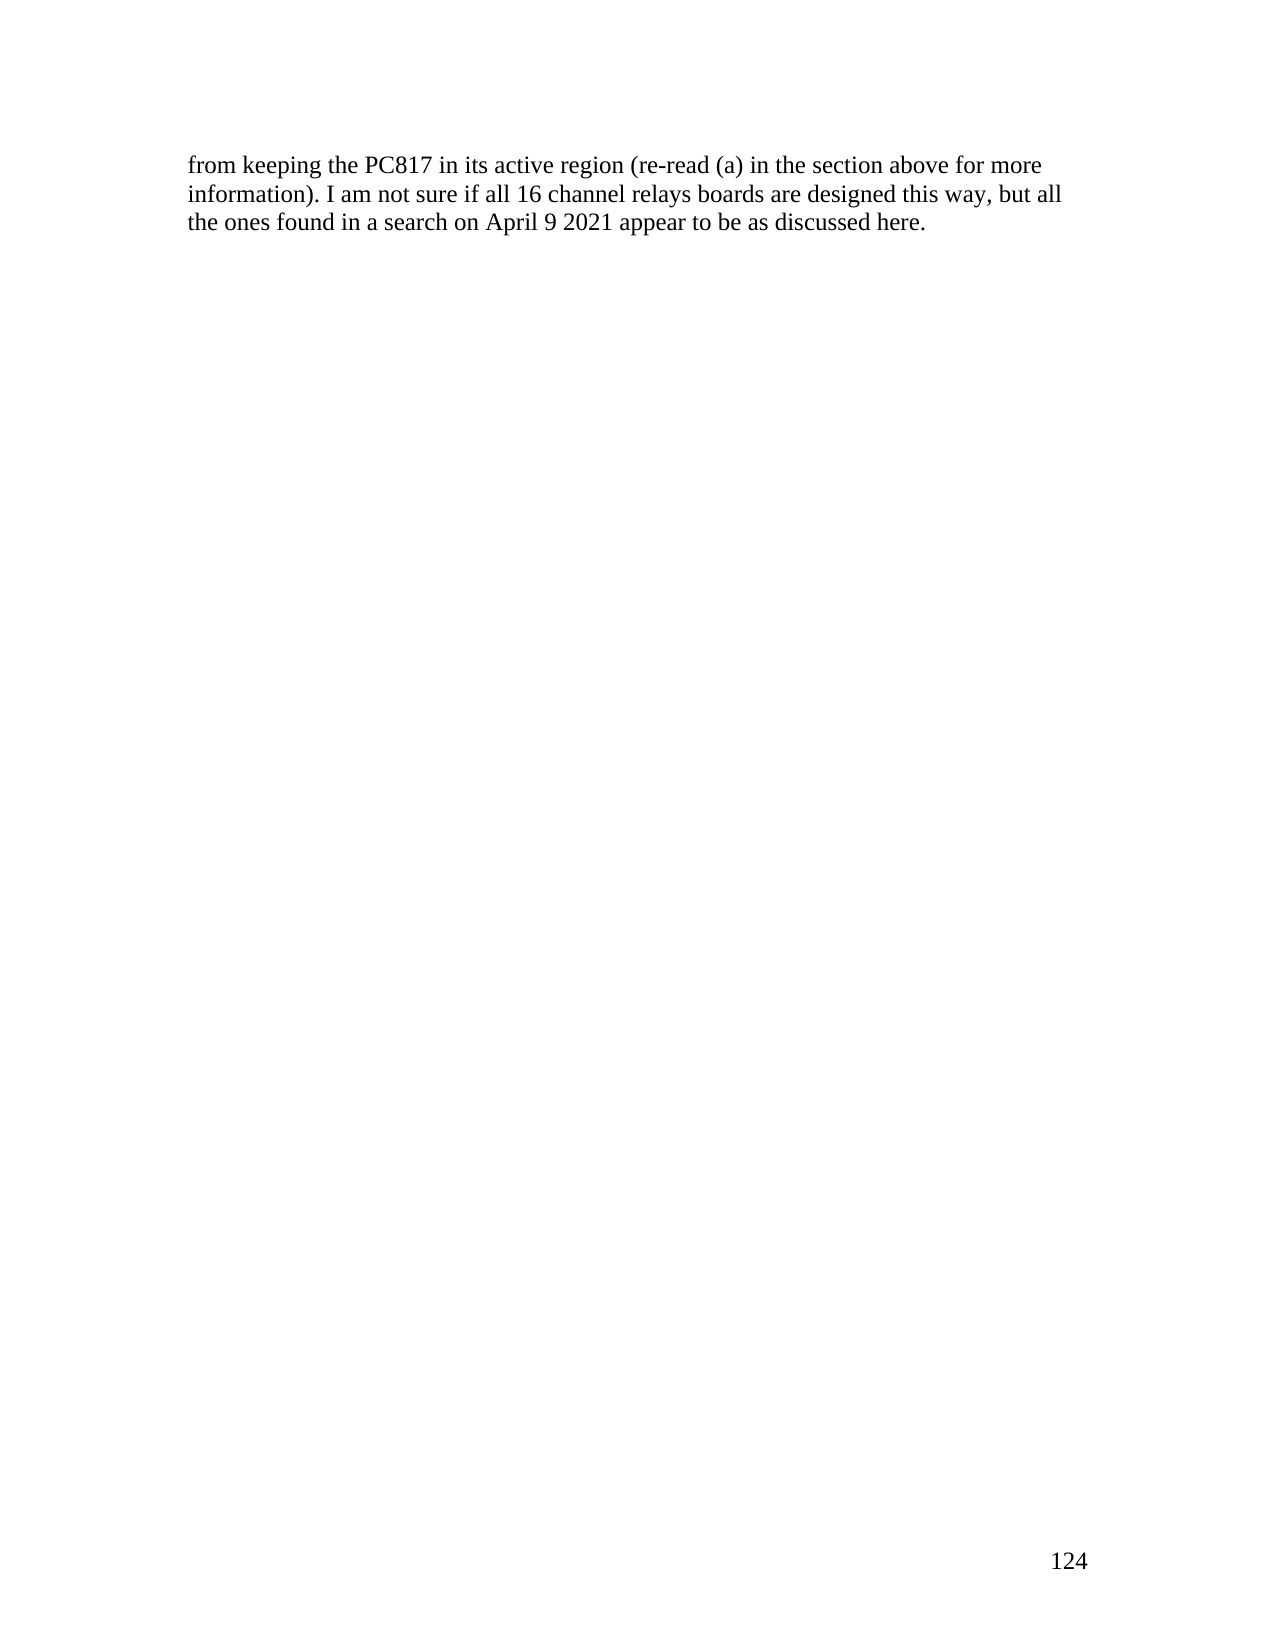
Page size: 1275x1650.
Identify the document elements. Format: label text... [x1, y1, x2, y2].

text from keeping the PC817 in its active region (re-read (a) in the section above for more information). I am not sure if all 16 channel relays boards are designed this way, but all the ones found in a search on April 9 2021 appear to be as discussed here. [187, 150, 1087, 236]
